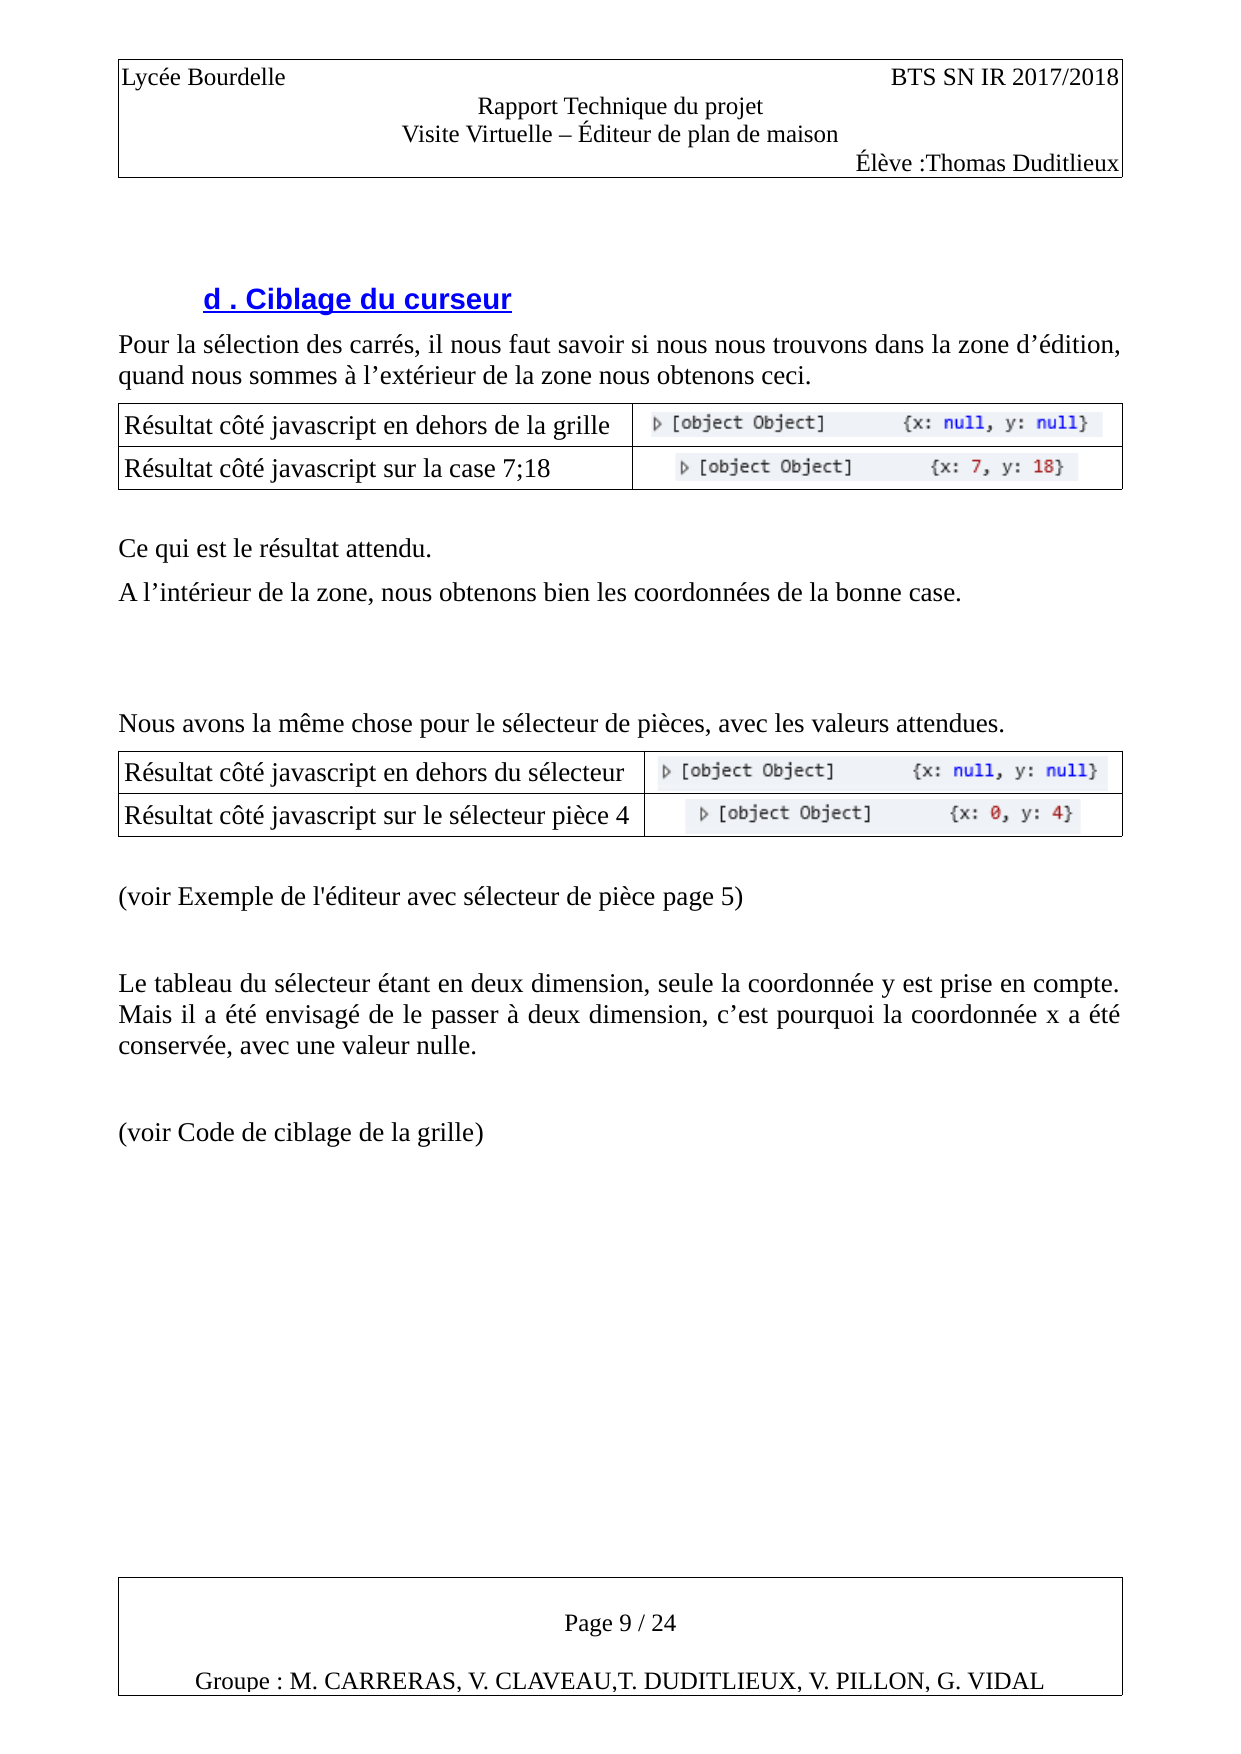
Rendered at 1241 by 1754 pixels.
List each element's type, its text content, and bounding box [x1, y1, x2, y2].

table_header [645, 752, 1122, 793]
table_cell Résultat côté javascript sur la case 7;18 [119, 447, 632, 488]
table_cell [633, 447, 1122, 488]
text (voir Code de ciblage de la grille) [118, 1117, 1122, 1148]
text Ce qui est le résultat attendu. [118, 532, 1122, 563]
picture [651, 412, 1103, 437]
table_cell [645, 794, 1122, 833]
text A l’intérieur de la zone, nous obtenons bien les coordonnées de la bonne case. [118, 576, 1122, 607]
picture [685, 799, 1081, 834]
picture [657, 756, 1108, 791]
text Nous avons la même chose pour le sélecteur de pièces, avec les valeurs attendues. [118, 707, 1122, 738]
subtitle d . Ciblage du curseur [203, 282, 1122, 316]
table_cell Résultat côté javascript sur le sélecteur pièce 4 [119, 794, 644, 836]
table_header Résultat côté javascript en dehors du sélecteur [119, 752, 644, 793]
picture [675, 453, 1079, 481]
table_header Résultat côté javascript en dehors de la grille [119, 404, 632, 446]
table_header [633, 404, 1122, 446]
text Le tableau du sélecteur étant en deux dimension, seule la coordonnée y est prise en compte. Mais il a été envisagé de le passer à deux dimension, c’est pourquoi la coordonnée x a été conservée, avec une valeur nulle. [118, 967, 1122, 1060]
text (voir Exemple de l'éditeur avec sélecteur de pièce page 5) [118, 880, 1122, 911]
text Pour la sélection des carrés, il nous faut savoir si nous nous trouvons dans la zone d’édition, quand nous sommes à l’extérieur de la zone nous obtenons ceci. [118, 328, 1122, 391]
